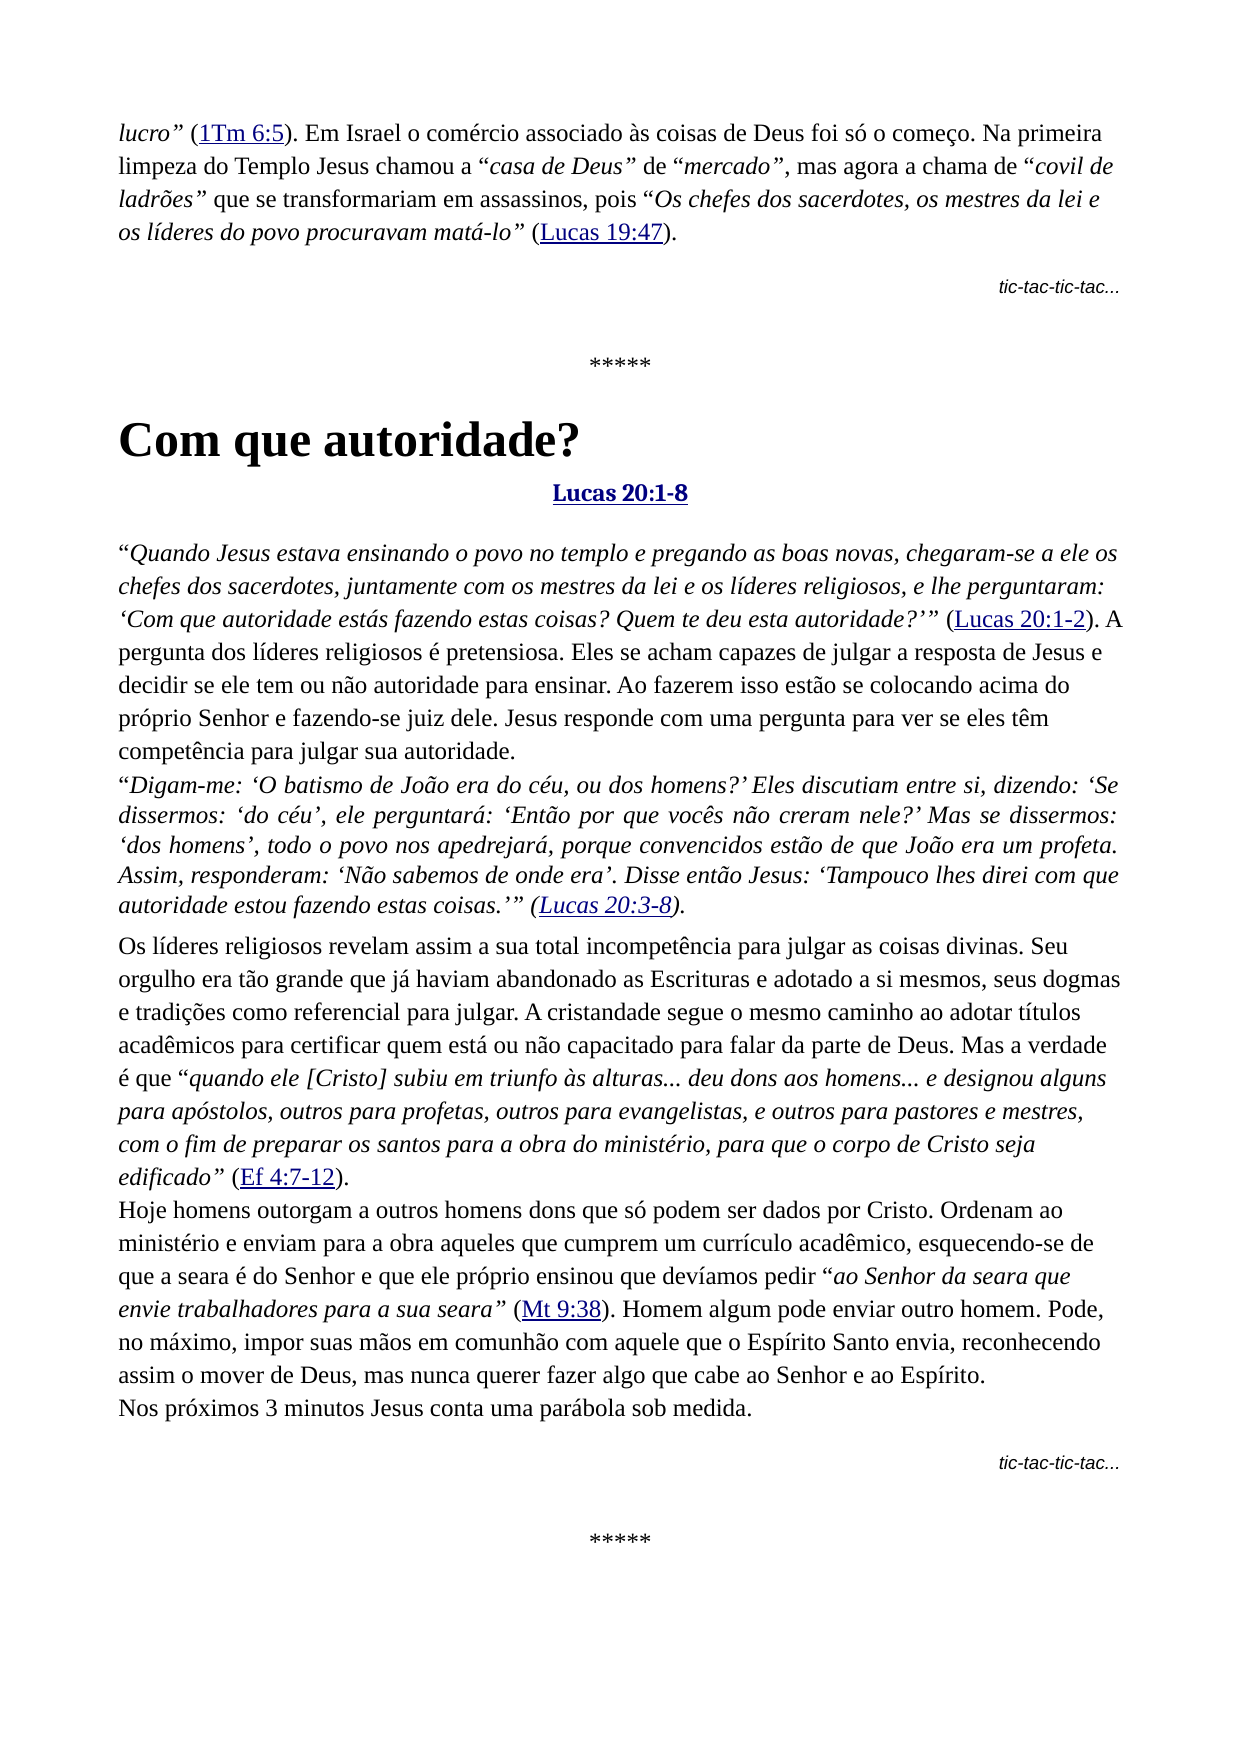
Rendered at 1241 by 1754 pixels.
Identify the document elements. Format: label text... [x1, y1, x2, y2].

text tic-tac-tic-tac... [118, 276, 1122, 297]
text ***** [118, 351, 1122, 380]
subtitle Com que autoridade? [118, 409, 1122, 467]
text “Quando Jesus estava ensinando o povo no templo e pregando as boas novas, chegaram-se a ele os chefes dos sacerdotes, juntamente com os mestres da lei e os líderes religiosos, e lhe perguntaram: ‘Com que autoridade estás fazendo estas coisas? Quem te deu esta autoridade?’” (Lucas 20:1-2). A pergunta dos líderes religiosos é pretensiosa. Eles se acham capazes de julgar a resposta de Jesus e decidir se ele tem ou não autoridade para ensinar. Ao fazerem isso estão se colocando acima do próprio Senhor e fazendo-se juiz dele. Jesus responde com uma pergunta para ver se eles têm competência para julgar sua autoridade. [118, 538, 1122, 764]
text Hoje homens outorgam a outros homens dons que só podem ser dados por Cristo. Ordenam ao ministério e enviam para a obra aqueles que cumprem um currículo acadêmico, esquecendo-se de que a seara é do Senhor e que ele próprio ensinou que devíamos pedir “ao Senhor da seara que envie trabalhadores para a sua seara” (Mt 9:38). Homem algum pode enviar outro homem. Pode, no máximo, impor suas mãos em comunhão com aquele que o Espírito Santo envia, reconhecendo assim o mover de Deus, mas nunca querer fazer algo que cabe ao Senhor e ao Espírito. [118, 1195, 1122, 1389]
text Lucas 20:1-8 [118, 479, 1122, 508]
text Os líderes religiosos revelam assim a sua total incompetência para julgar as coisas divinas. Seu orgulho era tão grande que já haviam abandonado as Escrituras e adotado a si mesmos, seus dogmas e tradições como referencial para julgar. A cristandade segue o mesmo caminho ao adotar títulos acadêmicos para certificar quem está ou não capacitado para falar da parte de Deus. Mas a verdade é que “quando ele [Cristo] subiu em triunfo às alturas... deu dons aos homens... e designou alguns para apóstolos, outros para profetas, outros para evangelistas, e outros para pastores e mestres, com o fim de preparar os santos para a obra do ministério, para que o corpo de Cristo seja edificado” (Ef 4:7-12). [118, 931, 1122, 1191]
text ***** [118, 1527, 1122, 1556]
text Nos próximos 3 minutos Jesus conta uma parábola sob medida. [118, 1393, 1122, 1422]
text “Digam-me: ‘O batismo de João era do céu, ou dos homens?’ Eles discutiam entre si, dizendo: ‘Se dissermos: ‘do céu’, ele perguntará: ‘Então por que vocês não creram nele?’ Mas se dissermos: ‘dos homens’, todo o povo nos apedrejará, porque convencidos estão de que João era um profeta. Assim, responderam: ‘Não sabemos de onde era’. Disse então Jesus: ‘Tampouco lhes direi com que autoridade estou fazendo estas coisas.’” (Lucas 20:3-8). [118, 769, 1122, 919]
text lucro” (1Tm 6:5). Em Israel o comércio associado às coisas de Deus foi só o começo. Na primeira limpeza do Templo Jesus chamou a “casa de Deus” de “mercado”, mas agora a chama de “covil de ladrões” que se transformariam em assassinos, pois “Os chefes dos sacerdotes, os mestres da lei e os líderes do povo procuravam matá-lo” (Lucas 19:47). [118, 118, 1122, 246]
text tic-tac-tic-tac... [118, 1452, 1122, 1473]
